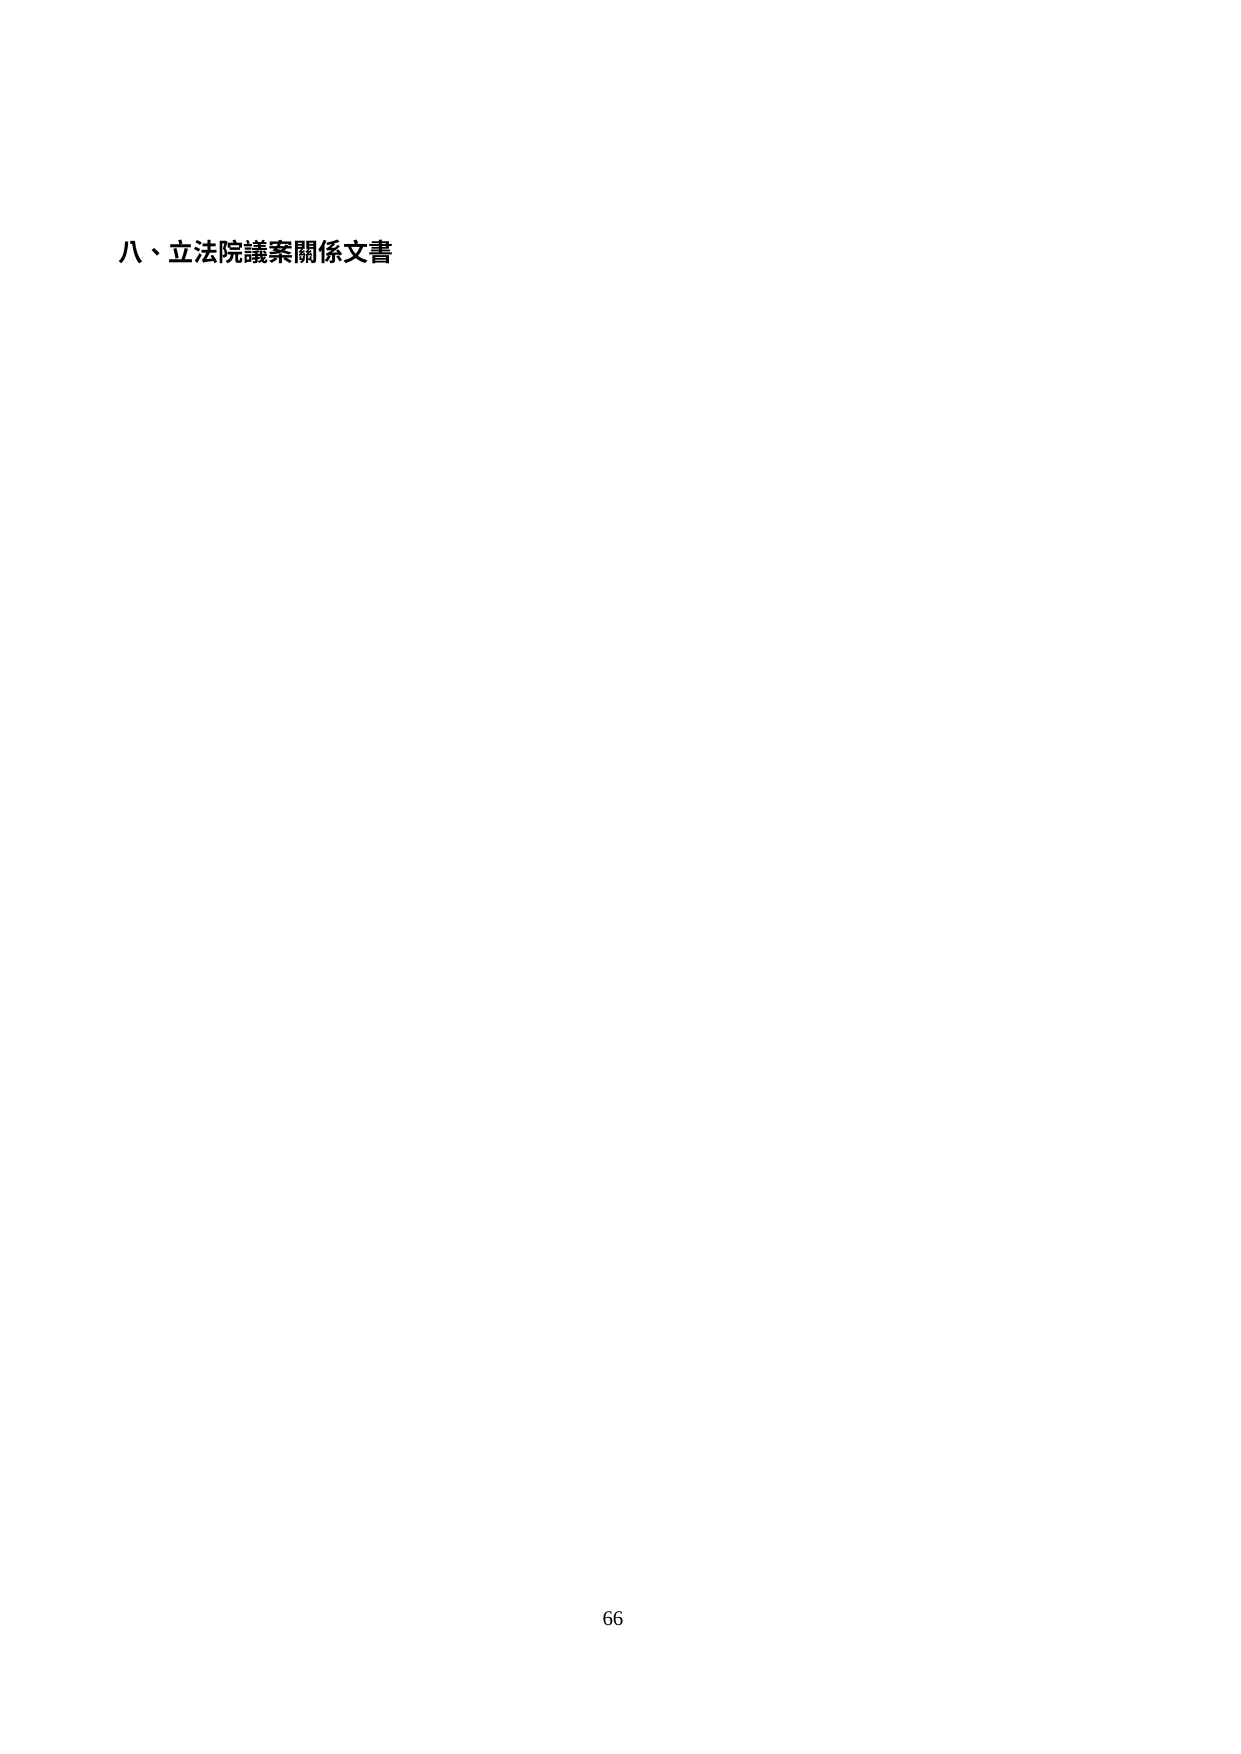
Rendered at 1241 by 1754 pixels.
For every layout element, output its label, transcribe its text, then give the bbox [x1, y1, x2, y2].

text 八、立法院議案關係文書 [118, 232, 1092, 268]
